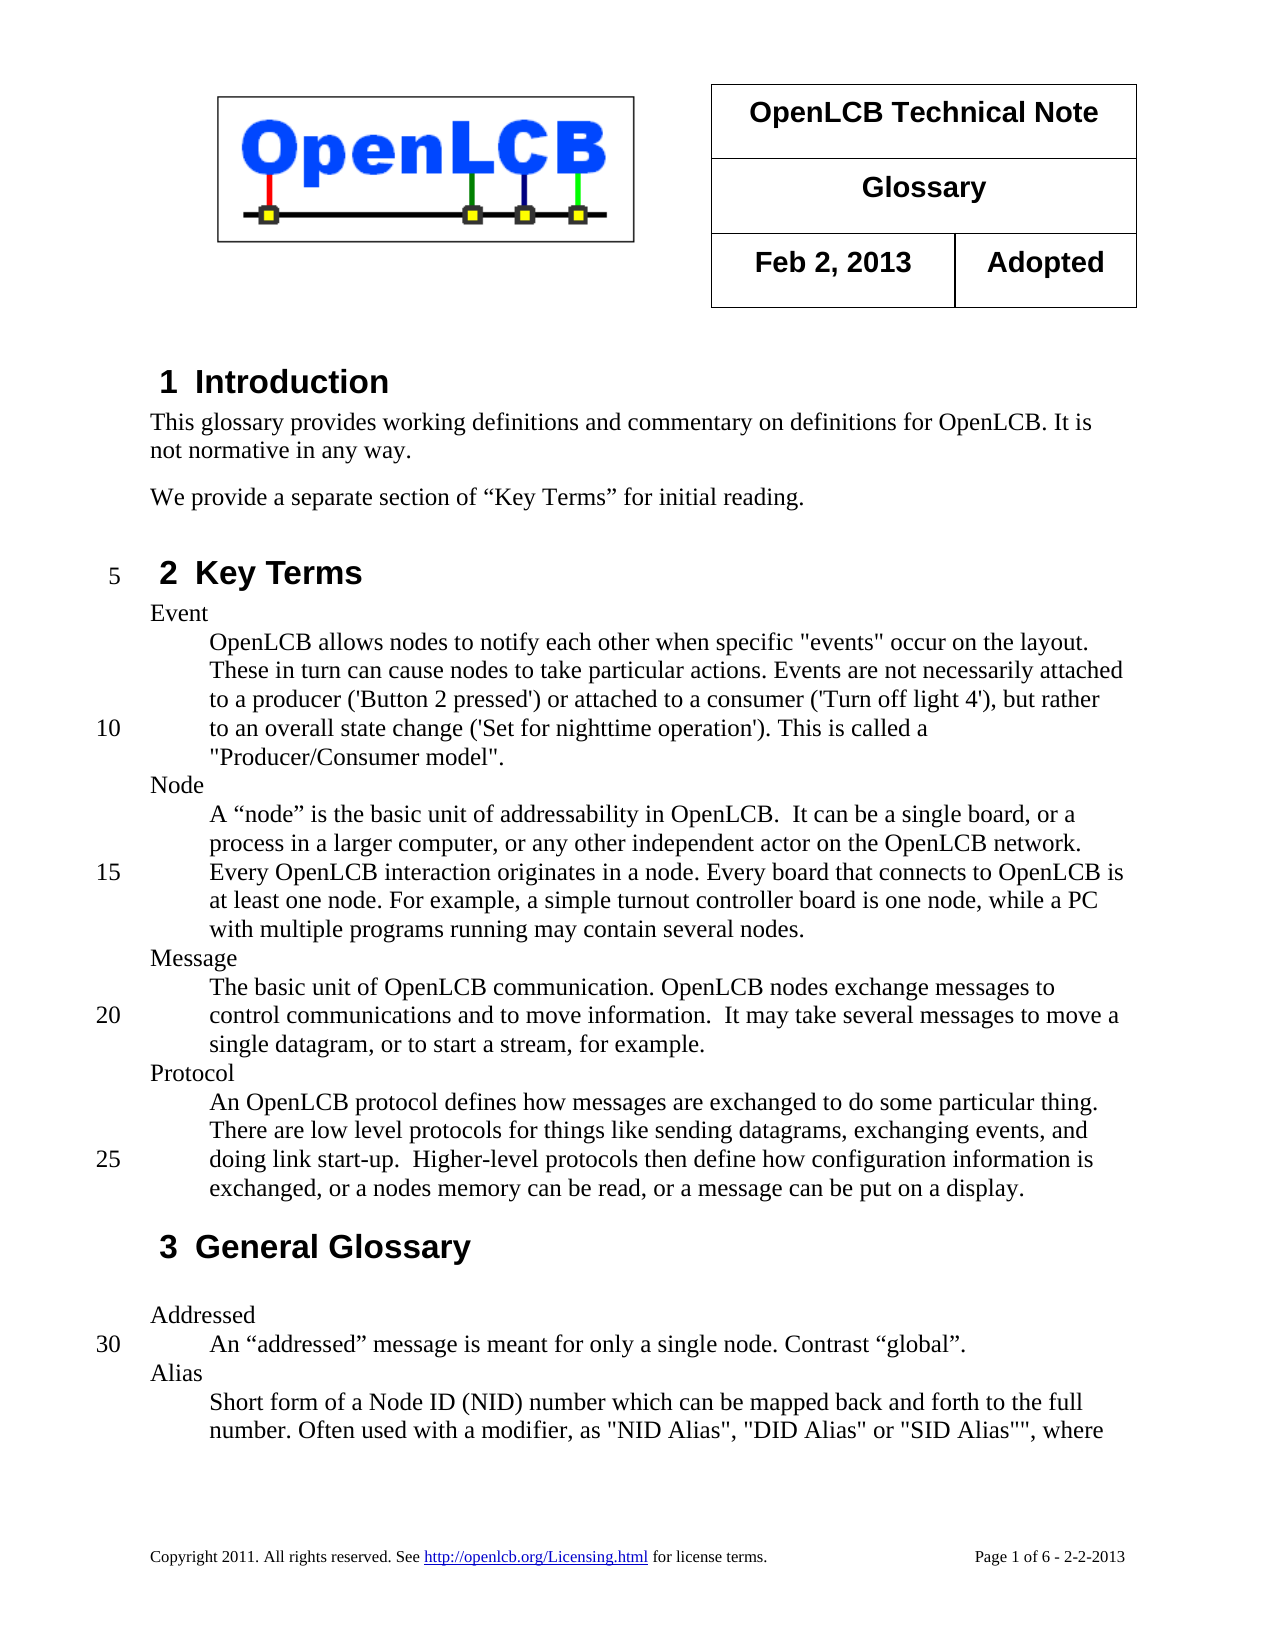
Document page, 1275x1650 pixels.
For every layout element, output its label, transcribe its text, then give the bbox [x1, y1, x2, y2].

list Protocol [150, 1058, 1125, 1087]
subtitle Node [150, 771, 1125, 799]
list The basic unit of OpenLCB communication. OpenLCB nodes exchange messages to control communications and to move information. It may take several messages to move a single datagram, or to start a stream, for example. [209, 972, 1125, 1058]
subtitle Event [150, 598, 1125, 627]
text This glossary provides working definitions and commentary on definitions for OpenLCB. It is not normative in any way. [150, 407, 1125, 464]
list An OpenLCB protocol defines how messages are exchanged to do some particular thing. There are low level protocols for things like sending datagrams, exchanging events, and doing link start-up. Higher-level protocols then define how configuration information is exchanged, or a nodes memory can be read, or a message can be put on a display. [209, 1087, 1125, 1202]
subtitle Key Terms [150, 553, 1125, 592]
list Every OpenLCB interaction originates in a node. Every board that connects to OpenLCB is at least one node. For example, a simple turnout controller board is one node, while a PC with multiple programs running may contain several nodes. [209, 857, 1125, 943]
list An “addressed” message is meant for only a single node. Contrast “global”. [209, 1329, 1125, 1358]
subtitle General Glossary [150, 1227, 1125, 1265]
text We provide a separate section of “Key Terms” for initial reading. [150, 482, 1125, 511]
subtitle Message [150, 943, 1125, 972]
list OpenLCB allows nodes to notify each other when specific "events" occur on the layout. These in turn can cause nodes to take particular actions. Events are not necessarily attached to a producer ('Button 2 pressed') or attached to a consumer ('Turn off light 4'), but rather to an overall state change ('Set for nighttime operation'). This is called a "Producer/Consumer model". [209, 627, 1125, 771]
subtitle Addressed [150, 1300, 1125, 1329]
list Short form of a Node ID (NID) number which can be mapped back and forth to the full number. Often used with a modifier, as "NID Alias", "DID Alias" or "SID Alias"", where [209, 1387, 1125, 1444]
subtitle Introduction [150, 362, 1125, 401]
subtitle Alias [150, 1358, 1125, 1387]
list A “node” is the basic unit of addressability in OpenLCB. It can be a single board, or a process in a larger computer, or any other independent actor on the OpenLCB network. [209, 799, 1125, 857]
picture [216, 95, 636, 244]
